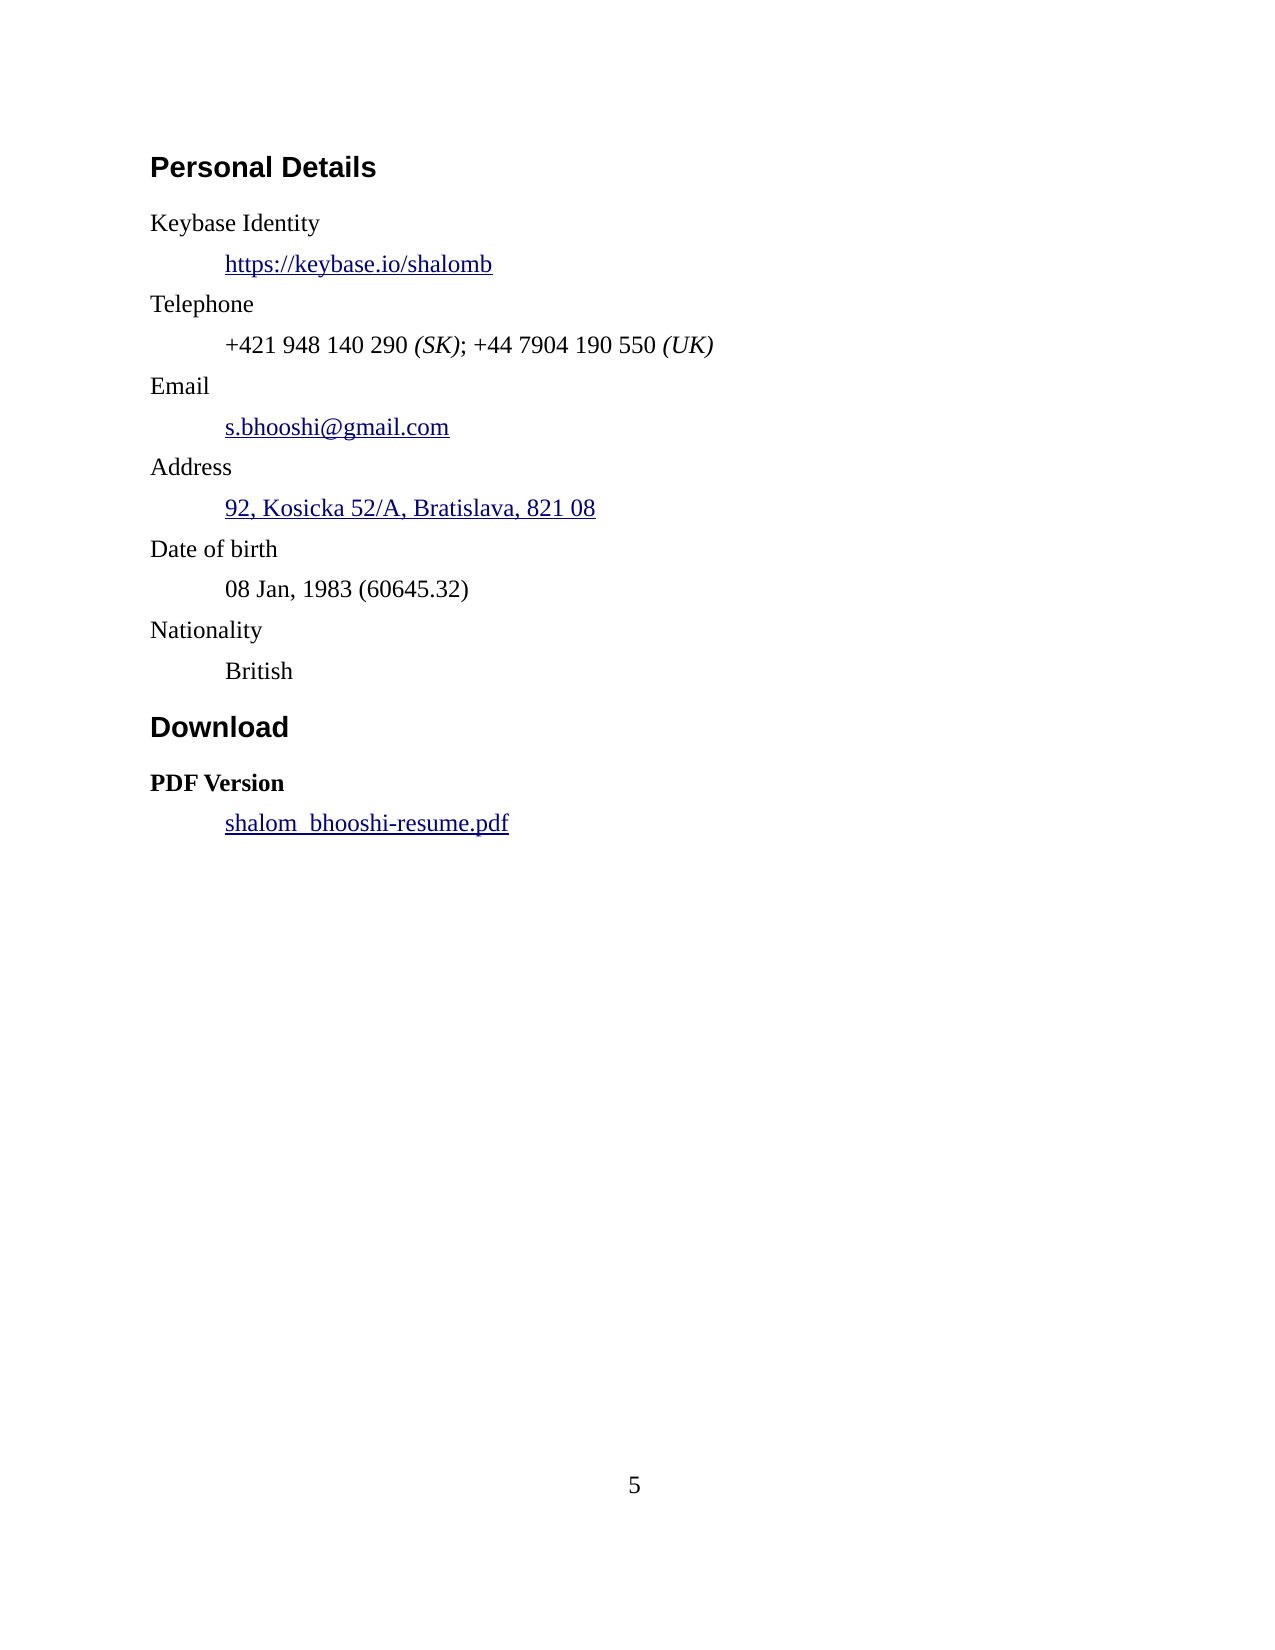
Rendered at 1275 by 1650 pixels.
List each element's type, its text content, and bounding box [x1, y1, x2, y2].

text Keybase Identity [150, 208, 1125, 237]
text https://keybase.io/shalomb [225, 249, 1125, 277]
text Date of birth [150, 534, 1125, 563]
text +421 948 140 290 (SK); +44 7904 190 550 (UK) [225, 330, 1125, 359]
subtitle Download [150, 710, 1125, 743]
text 92, Kosicka 52/A, Bratislava, 821 08 [225, 493, 1125, 522]
text British [225, 656, 1125, 685]
text s.bhooshi@gmail.com [225, 412, 1125, 440]
text Email [150, 371, 1125, 400]
text Address [150, 452, 1125, 481]
text Telephone [150, 289, 1125, 318]
text shalom_bhooshi-resume.pdf [225, 808, 1125, 837]
text Nationality [150, 615, 1125, 644]
subtitle Personal Details [150, 150, 1125, 183]
text PDF Version [150, 768, 1125, 797]
text 08 Jan, 1983 (60645.32) [225, 574, 1125, 603]
